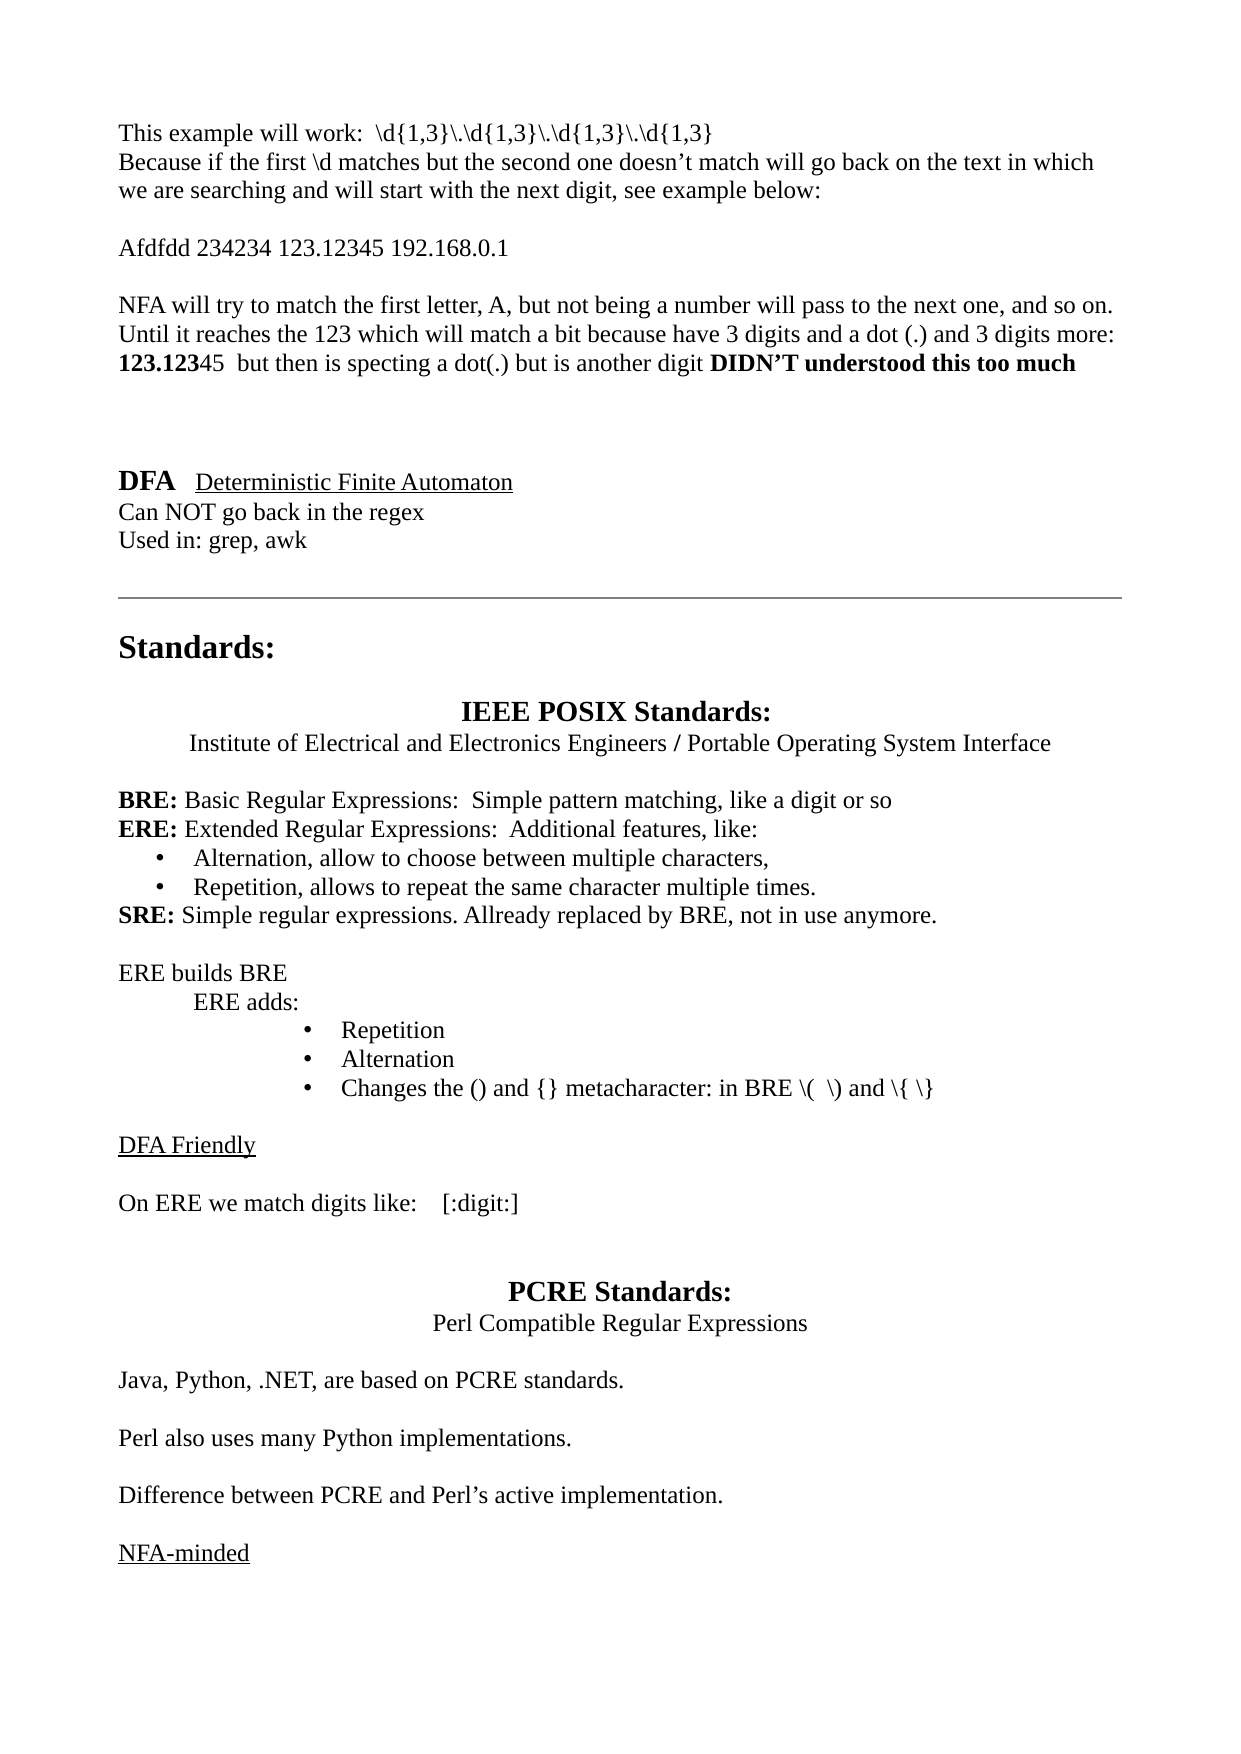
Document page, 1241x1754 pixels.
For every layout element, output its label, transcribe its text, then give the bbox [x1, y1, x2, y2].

text 123.12345 but then is specting a dot(.) but is another digit DIDN’T understood this too much [118, 348, 1122, 377]
list Repetition [303, 1015, 1122, 1044]
text Used in: grep, awk [118, 525, 1122, 554]
text NFA will try to match the first letter, A, but not being a number will pass to the next one, and so on. [118, 291, 1122, 319]
text Standards: [118, 627, 1122, 666]
text Because if the first \d matches but the second one doesn’t match will go back on the text in which we are searching and will start with the next digit, see example below: [118, 147, 1122, 204]
text DFA Friendly [118, 1130, 1122, 1159]
text SRE: Simple regular expressions. Allready replaced by BRE, not in use anymore. [118, 900, 1122, 929]
text This example will work: \d{1,3}\.\d{1,3}\.\d{1,3}\.\d{1,3} [118, 118, 1122, 147]
text PCRE Standards: [118, 1274, 1122, 1308]
text Afdfdd 234234 123.12345 192.168.0.1 [118, 233, 1122, 262]
text Java, Python, .NET, are based on PCRE standards. [118, 1365, 1122, 1394]
list Alternation, allow to choose between multiple characters, [156, 843, 1122, 872]
text Until it reaches the 123 which will match a bit because have 3 digits and a dot (.) and 3 digits more: [118, 319, 1122, 348]
text Can NOT go back in the regex [118, 497, 1122, 525]
text Perl also uses many Python implementations. [118, 1423, 1122, 1451]
text DFA Deterministic Finite Automaton [118, 463, 1122, 497]
text ERE builds BRE [118, 958, 1122, 987]
text BRE: Basic Regular Expressions: Simple pattern matching, like a digit or so [118, 785, 1122, 814]
text On ERE we match digits like: [:digit:] [118, 1188, 1122, 1217]
text IEEE POSIX Standards: [118, 694, 1122, 728]
text Institute of Electrical and Electronics Engineers / Portable Operating System Interface [118, 728, 1122, 757]
list Alternation [303, 1044, 1122, 1073]
text Difference between PCRE and Perl’s active implementation. [118, 1480, 1122, 1509]
text NFA-minded [118, 1538, 1122, 1566]
text ERE adds: [118, 987, 1122, 1015]
text Perl Compatible Regular Expressions [118, 1308, 1122, 1336]
list Changes the () and {} metacharacter: in BRE \( \) and \{ \} [303, 1073, 1122, 1102]
text ERE: Extended Regular Expressions: Additional features, like: [118, 814, 1122, 843]
list Repetition, allows to repeat the same character multiple times. [156, 872, 1122, 900]
